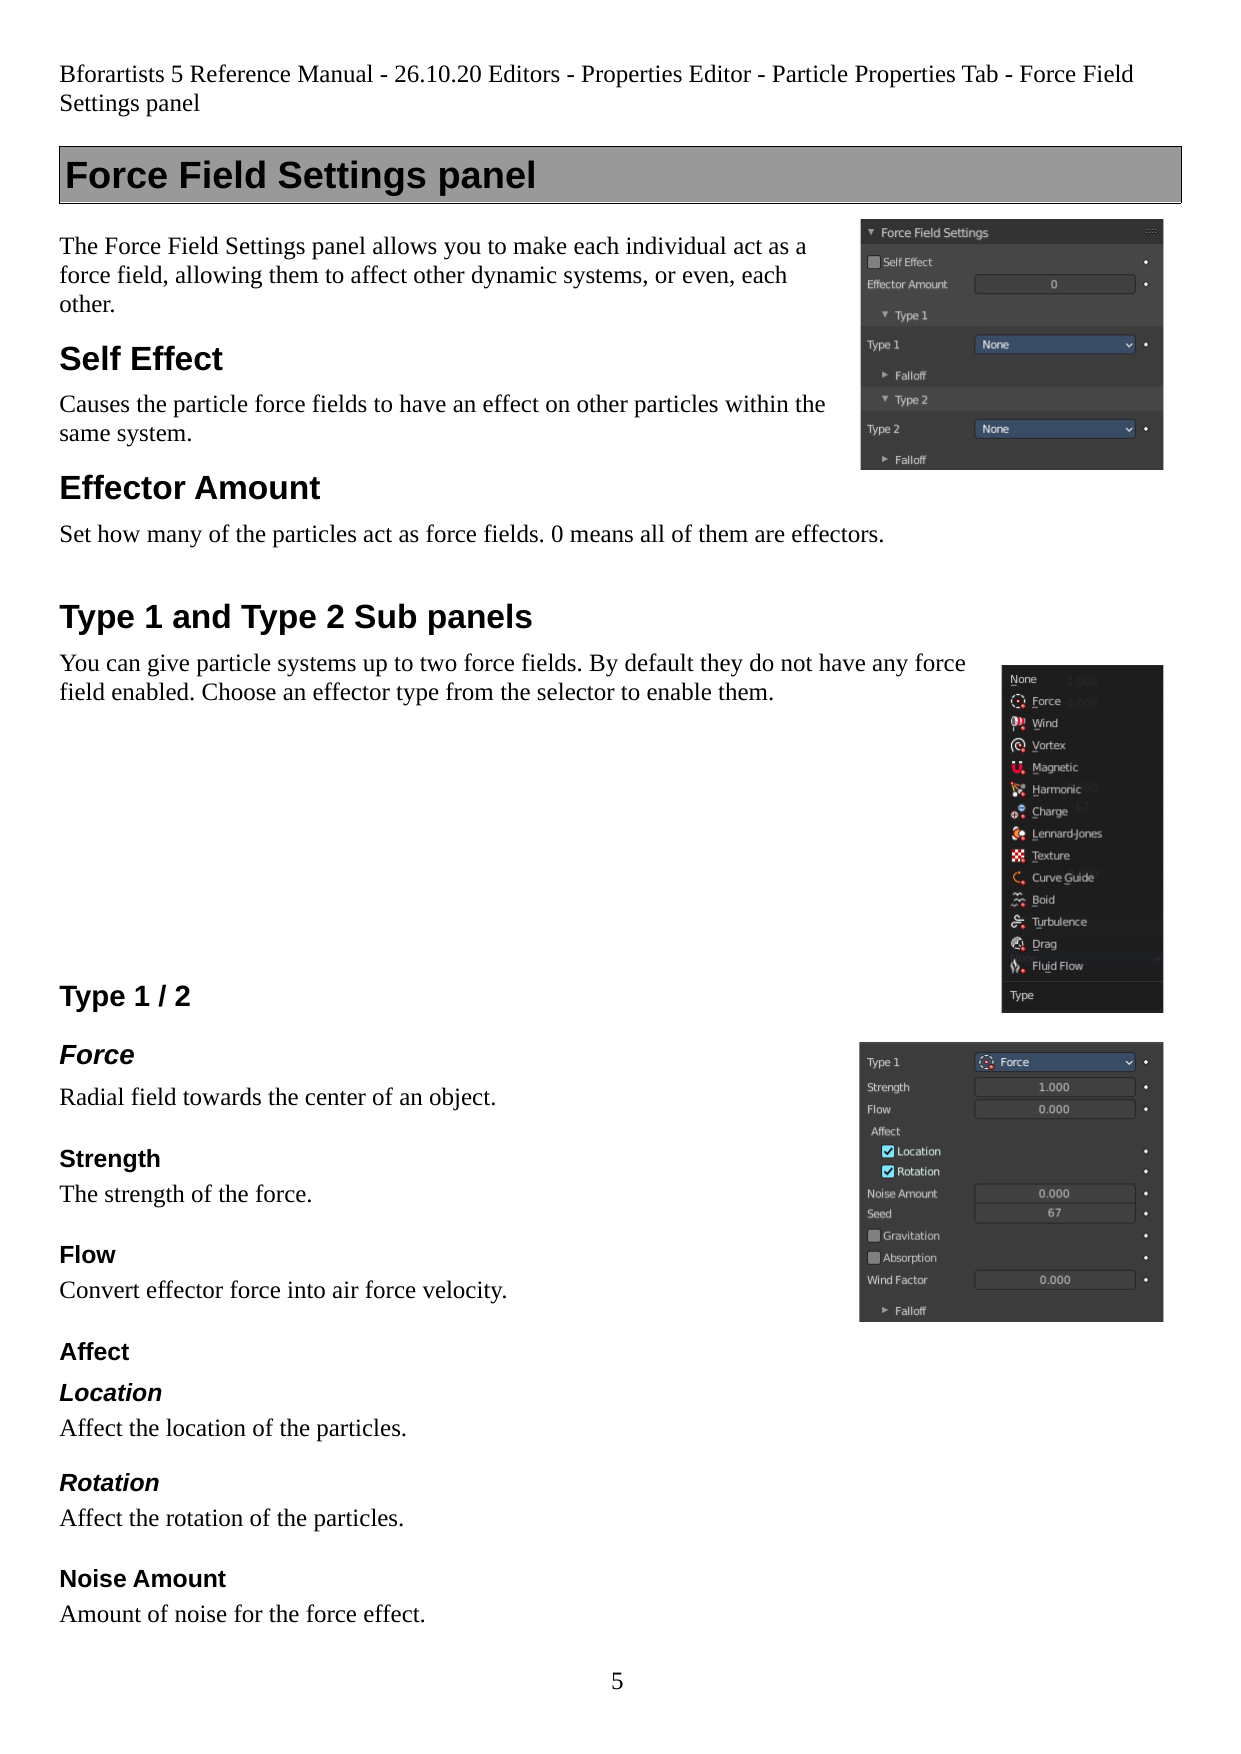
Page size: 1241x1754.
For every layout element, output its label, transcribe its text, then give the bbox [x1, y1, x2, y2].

text The strength of the force. [59, 1179, 859, 1208]
subtitle Noise Amount [59, 1564, 1181, 1593]
subtitle [1164, 338, 1181, 377]
subtitle Location [59, 1378, 1181, 1406]
table_header Force Field Settings panel [60, 147, 1181, 202]
subtitle Effector Amount [59, 468, 1181, 507]
picture [1001, 665, 1164, 1013]
picture [860, 219, 1164, 470]
picture [859, 1042, 1164, 1322]
subtitle Type 1 and Type 2 Sub panels [59, 597, 1181, 636]
subtitle [1164, 979, 1181, 1013]
subtitle Rotation [59, 1468, 1181, 1496]
subtitle Force [59, 1038, 1181, 1070]
text Amount of noise for the force effect. [59, 1599, 1181, 1628]
text Set how many of the particles act as force fields. 0 means all of them are effectors. [59, 519, 1181, 548]
subtitle Affect [59, 1337, 1181, 1365]
text Convert effector force into air force velocity. [59, 1275, 859, 1304]
subtitle [1164, 1144, 1181, 1173]
subtitle Strength [59, 1144, 859, 1173]
text Causes the particle force fields to have an effect on other particles within the same system. [59, 389, 860, 447]
text The Force Field Settings panel allows you to make each individual act as a force field, allowing them to affect other dynamic systems, or even, each other. [59, 231, 860, 318]
text Affect the rotation of the particles. [59, 1503, 1181, 1531]
subtitle Type 1 / 2 [59, 979, 1001, 1013]
subtitle Self Effect [59, 338, 860, 377]
subtitle [1164, 1240, 1181, 1269]
subtitle Flow [59, 1240, 859, 1269]
text You can give particle systems up to two force fields. By default they do not have any force field enabled. Choose an effector type from the selector to enable them. [59, 648, 1181, 706]
text Radial field towards the center of an object. [59, 1082, 859, 1111]
text Affect the location of the particles. [59, 1413, 1181, 1441]
